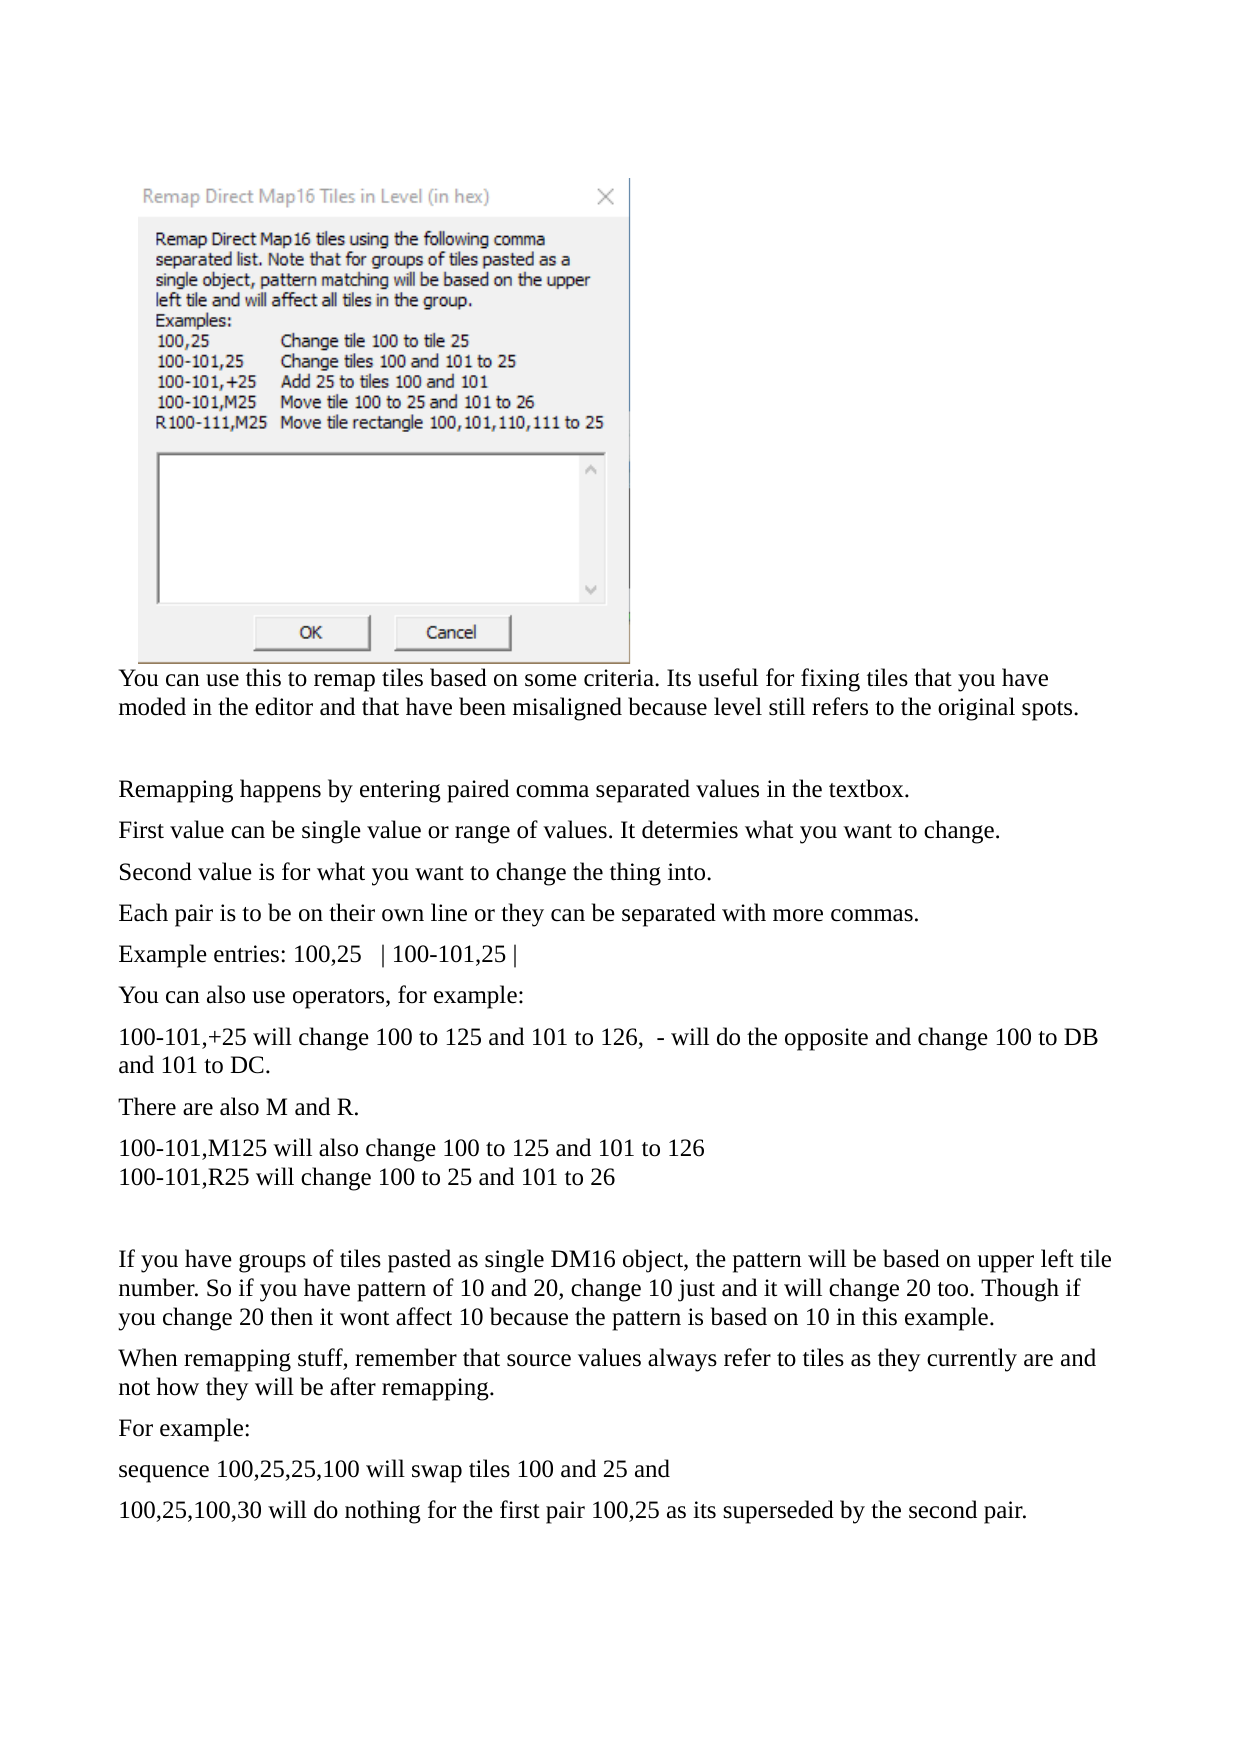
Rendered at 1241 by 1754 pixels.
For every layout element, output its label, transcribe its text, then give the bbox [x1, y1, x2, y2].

text Remapping happens by entering paired comma separated values in the textbox. [118, 774, 1122, 803]
text Second value is for what you want to change the thing into. [118, 857, 1122, 886]
text sequence 100,25,25,100 will swap tiles 100 and 25 and [118, 1454, 1122, 1483]
text 100-101,M125 will also change 100 to 125 and 101 to 126 100-101,R25 will change 100 to 25 and 101 to 26 [118, 1133, 1122, 1191]
text You can use this to remap tiles based on some criteria. Its useful for fixing tiles that you have moded in the editor and that have been misaligned because level still refers to the original spots. [118, 176, 1122, 721]
picture [138, 178, 631, 664]
text For example: [118, 1413, 1122, 1442]
text If you have groups of tiles pasted as single DM16 object, the pattern will be based on upper left tile number. So if you have pattern of 10 and 20, change 10 just and it will change 20 too. Though if you change 20 then it wont affect 10 because the pattern is based on 10 in this example. [118, 1244, 1122, 1331]
text First value can be single value or range of values. It determies what you want to change. [118, 816, 1122, 844]
text Example entries: 100,25 | 100-101,25 | [118, 939, 1122, 968]
text Each pair is to be on their own line or they can be separated with more commas. [118, 898, 1122, 927]
text 100,25,100,30 will do nothing for the first pair 100,25 as its superseded by the second pair. [118, 1496, 1122, 1524]
text 100-101,+25 will change 100 to 125 and 101 to 126, - will do the opposite and change 100 to DB and 101 to DC. [118, 1022, 1122, 1079]
text You can also use operators, for example: [118, 981, 1122, 1009]
text When remapping stuff, remember that source values always refer to tiles as they currently are and not how they will be after remapping. [118, 1343, 1122, 1401]
text There are also M and R. [118, 1092, 1122, 1121]
